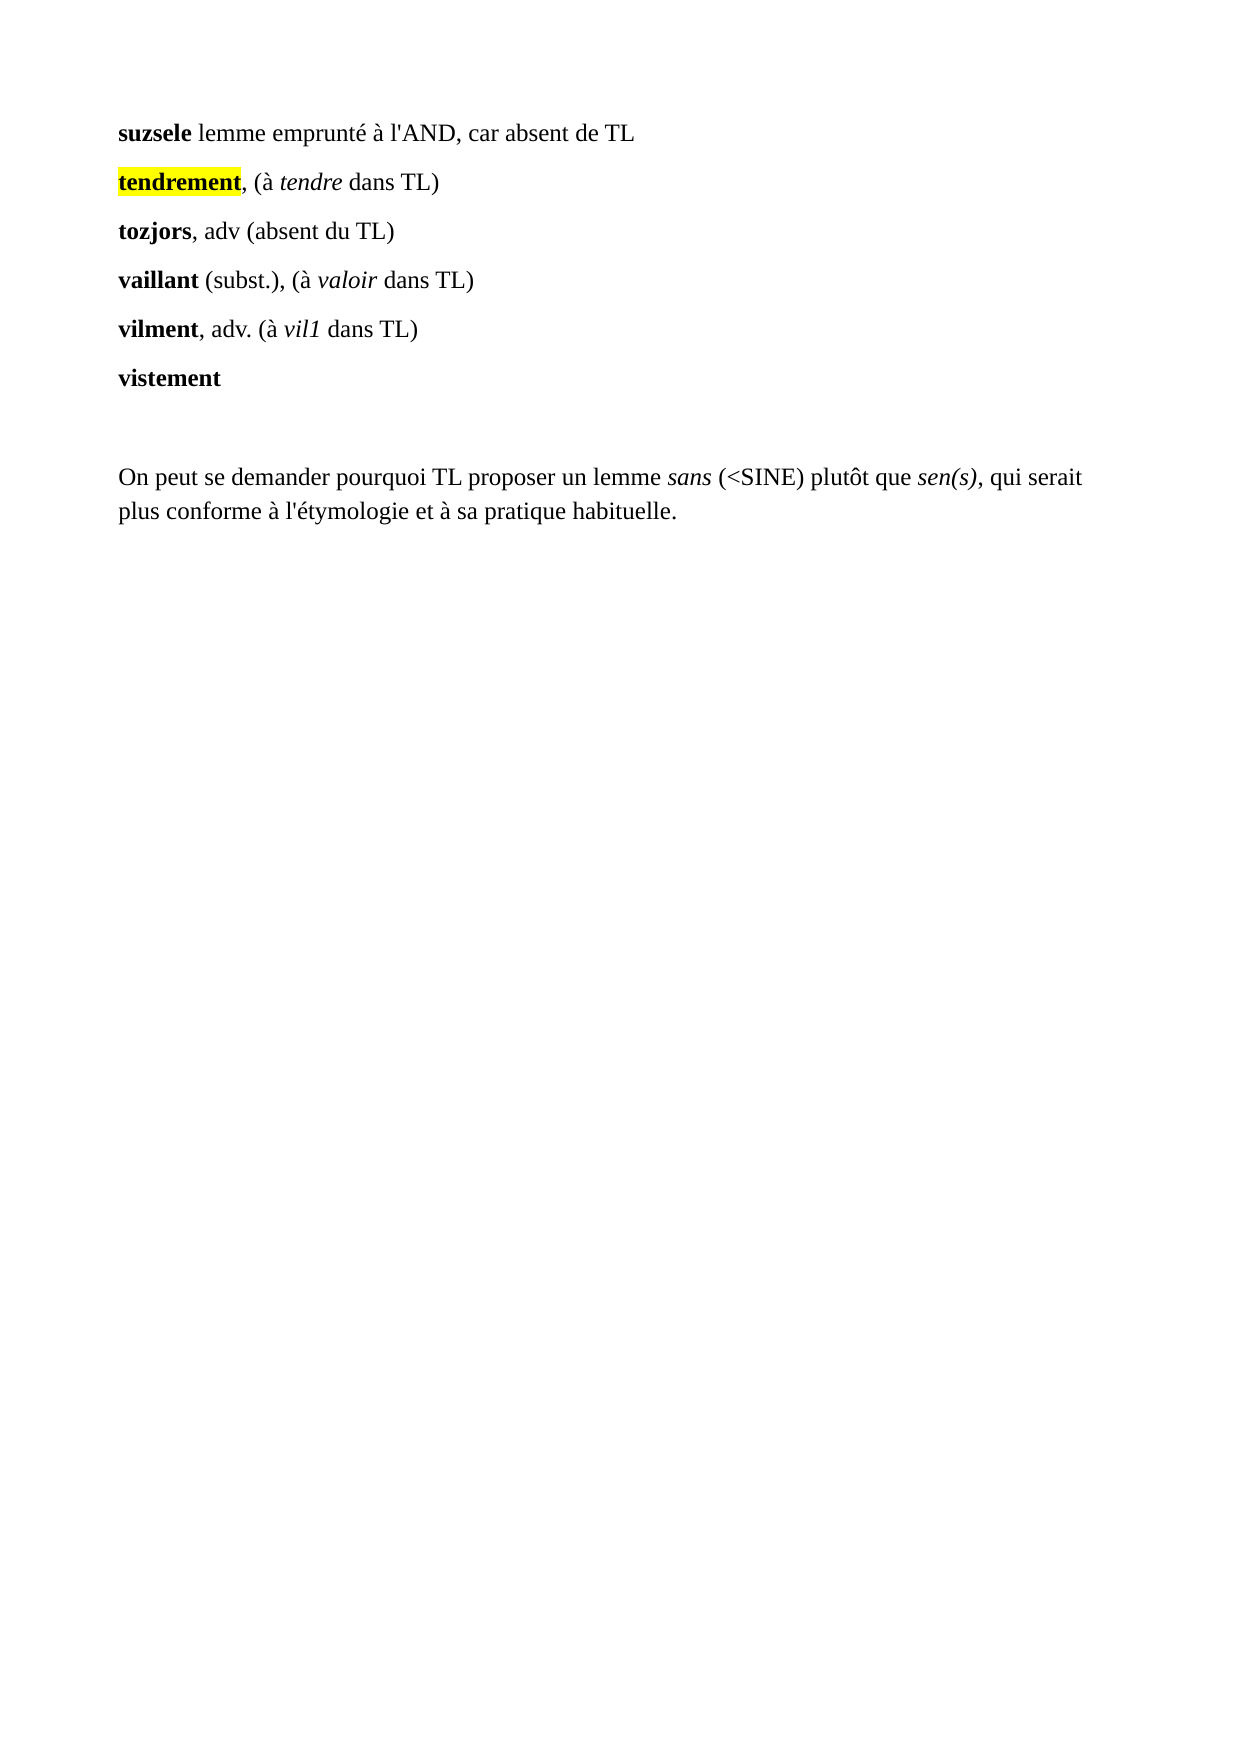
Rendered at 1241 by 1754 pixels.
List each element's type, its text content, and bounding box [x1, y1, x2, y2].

text vilment, adv. (à vil1 dans TL) [118, 314, 1122, 343]
text vistement [118, 363, 1122, 392]
text On peut se demander pourquoi TL proposer un lemme sans (<SINE) plutôt que sen(s), qui serait plus conforme à l'étymologie et à sa pratique habituelle. [118, 462, 1122, 525]
text suzsele lemme emprunté à l'AND, car absent de TL [118, 118, 1122, 147]
text tendrement, (à tendre dans TL) [118, 167, 1122, 196]
text tozjors, adv (absent du TL) [118, 216, 1122, 245]
text vaillant (subst.), (à valoir dans TL) [118, 265, 1122, 294]
